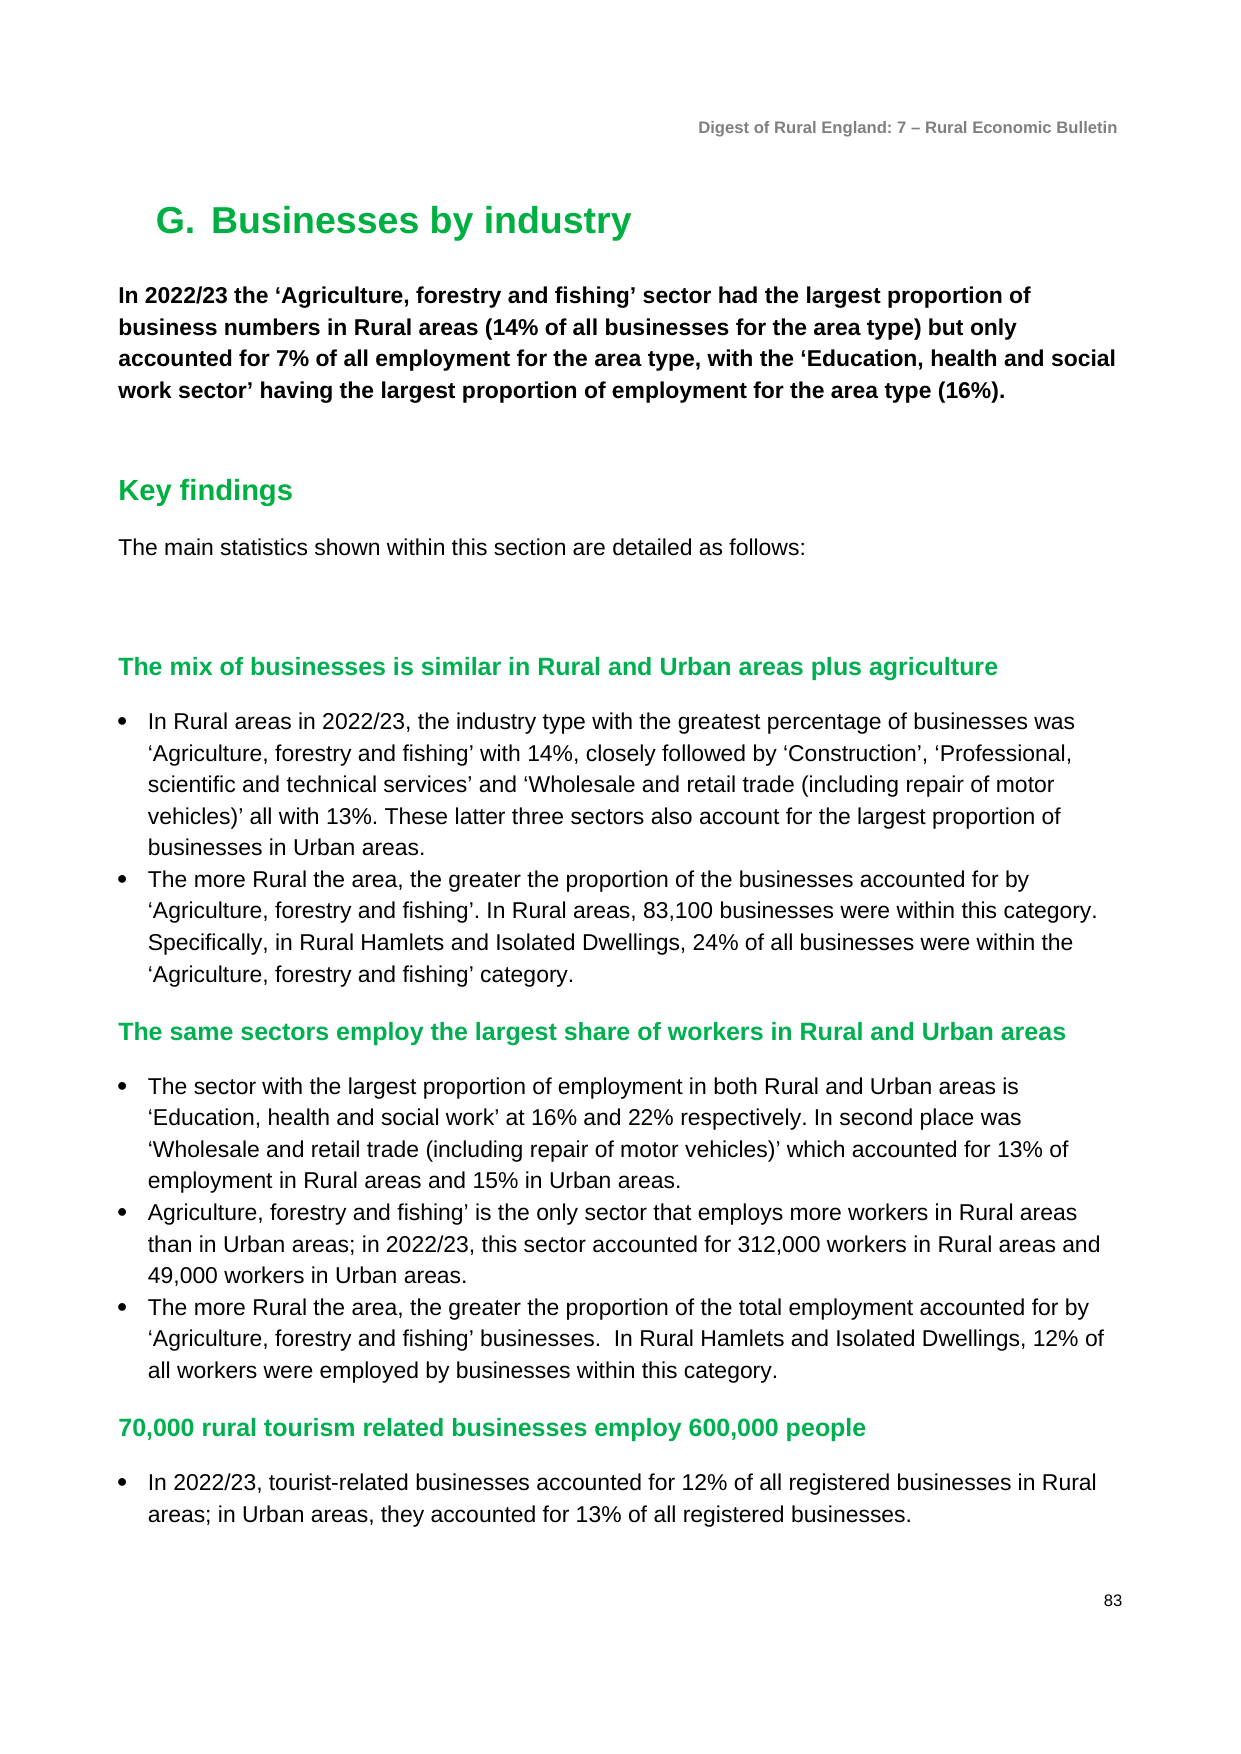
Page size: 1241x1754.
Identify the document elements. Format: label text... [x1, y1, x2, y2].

list In 2022/23, tourist-related businesses accounted for 12% of all registered businesses in Rural areas; in Urban areas, they accounted for 13% of all registered businesses. [118, 1469, 1122, 1527]
subtitle The same sectors employ the largest share of workers in Rural and Urban areas [118, 1017, 1122, 1046]
text The main statistics shown within this section are detailed as follows: [118, 534, 1122, 561]
subtitle Businesses by industry [156, 199, 1122, 242]
list In Rural areas in 2022/23, the industry type with the greatest percentage of businesses was ‘Agriculture, forestry and fishing’ with 14%, closely followed by ‘Construction’, ‘Professional, scientific and technical services’ and ‘Wholesale and retail trade (including repair of motor vehicles)’ all with 13%. These latter three sectors also account for the largest proportion of businesses in Urban areas. [118, 708, 1122, 861]
subtitle Key findings [118, 473, 1122, 507]
list The more Rural the area, the greater the proportion of the total employment accounted for by ‘Agriculture, forestry and fishing’ businesses. In Rural Hamlets and Isolated Dwellings, 12% of all workers were employed by businesses within this category. [118, 1294, 1122, 1383]
list Agriculture, forestry and fishing’ is the only sector that employs more workers in Rural areas than in Urban areas; in 2022/23, this sector accounted for 312,000 workers in Rural areas and 49,000 workers in Urban areas. [118, 1199, 1122, 1288]
text In 2022/23 the ‘Agriculture, forestry and fishing’ sector had the largest proportion of business numbers in Rural areas (14% of all businesses for the area type) but only accounted for 7% of all employment for the area type, with the ‘Education, health and social work sector’ having the largest proportion of employment for the area type (16%). [118, 282, 1122, 403]
subtitle The mix of businesses is similar in Rural and Urban areas plus agriculture [118, 652, 1122, 681]
list The sector with the largest proportion of employment in both Rural and Urban areas is ‘Education, health and social work’ at 16% and 22% respectively. In second place was ‘Wholesale and retail trade (including repair of motor vehicles)’ which accounted for 13% of employment in Rural areas and 15% in Urban areas. [118, 1073, 1122, 1194]
subtitle 70,000 rural tourism related businesses employ 600,000 people [118, 1413, 1122, 1442]
list The more Rural the area, the greater the proportion of the businesses accounted for by ‘Agriculture, forestry and fishing’. In Rural areas, 83,100 businesses were within this category. Specifically, in Rural Hamlets and Isolated Dwellings, 24% of all businesses were within the ‘Agriculture, forestry and fishing’ category. [118, 866, 1122, 987]
